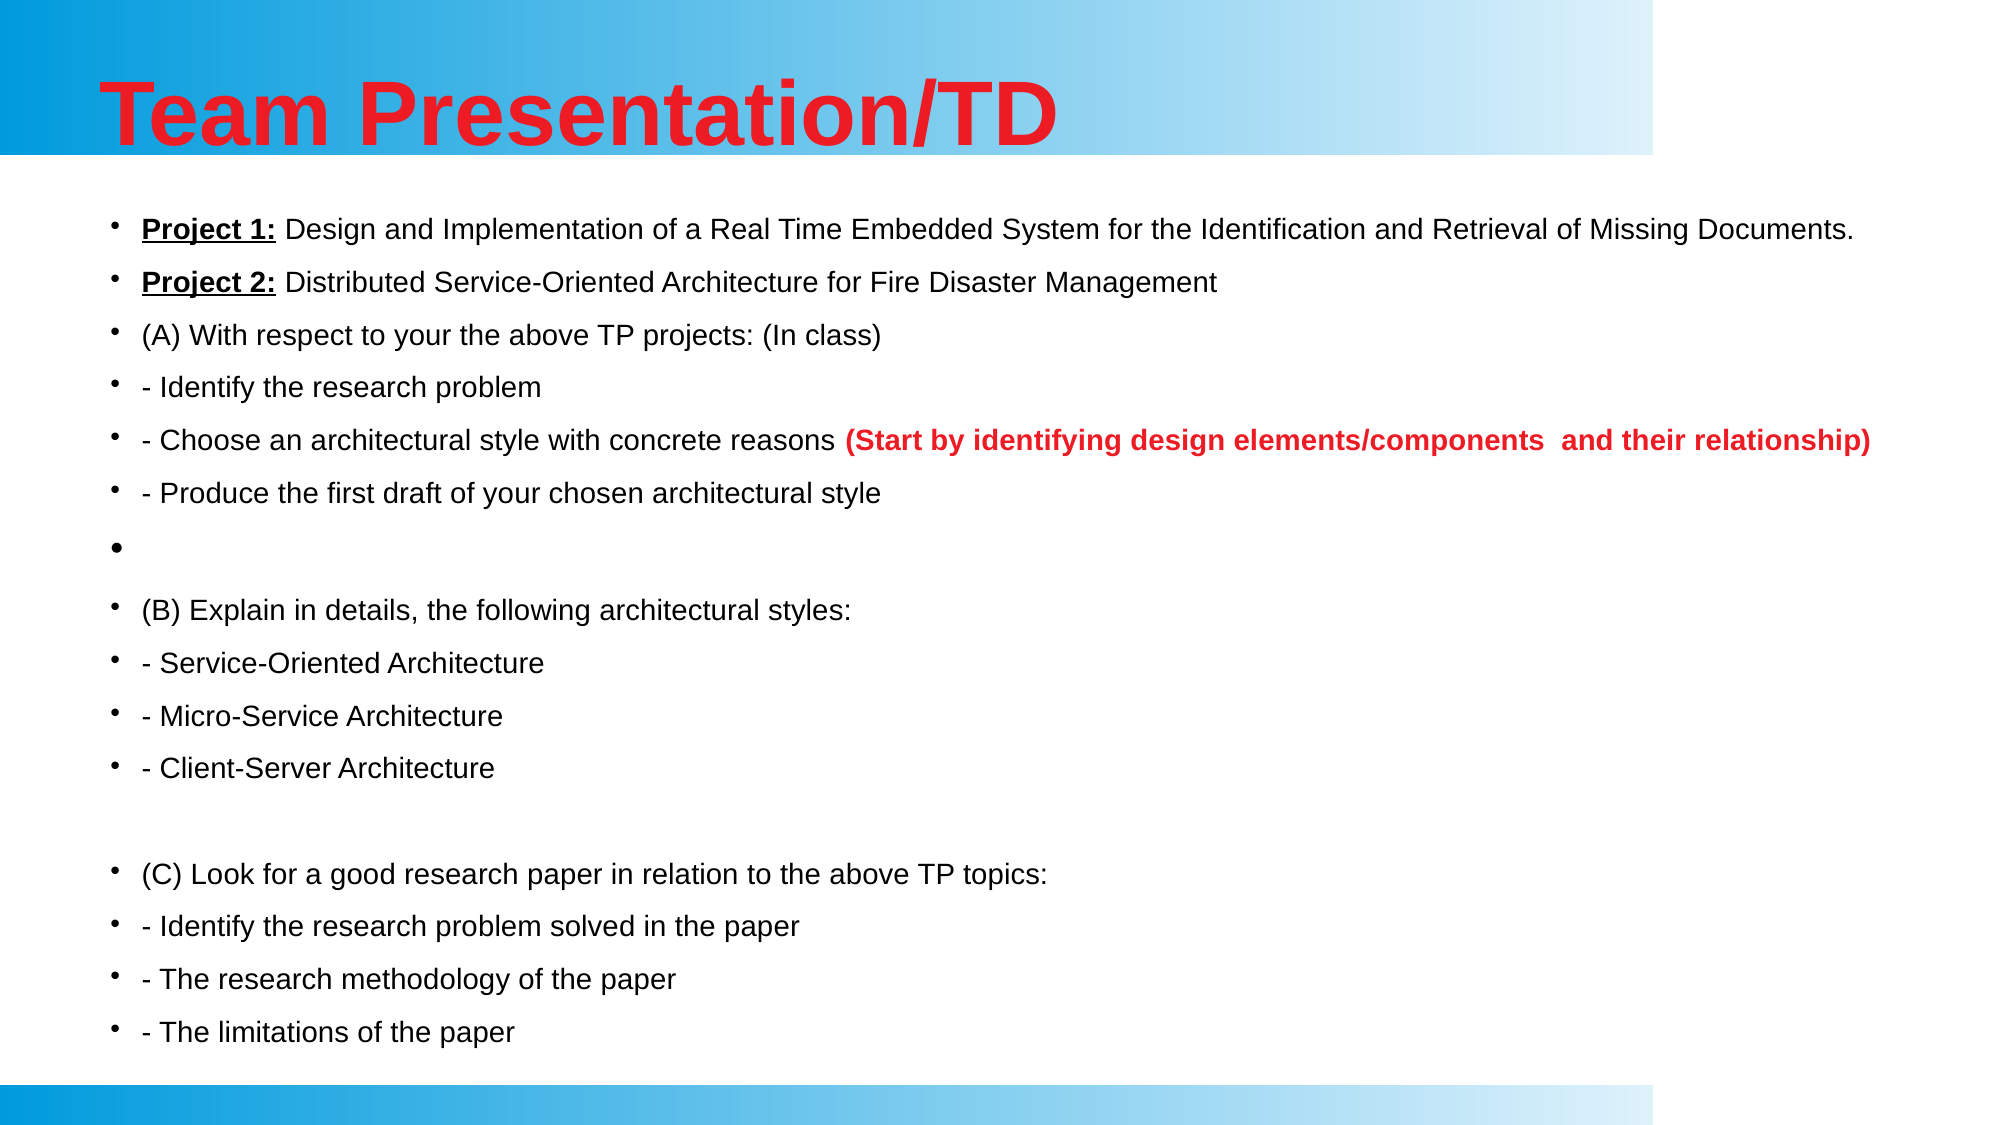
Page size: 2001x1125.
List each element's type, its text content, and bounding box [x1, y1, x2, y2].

title Team Presentation/TD [99, 15, 1900, 204]
list Project 1: Design and Implementation of a Real Time Embedded System for the Identification and Retrieval of Missing Documents. Project 2: Distributed Service-Oriented Architecture for Fire Disaster Management (A) With respect to your the above TP projects: (In class) - Identify the research problem - Choose an architectural style with concrete reasons (Start by identifying design elements/components and their relationship) - Produce the first draft of your chosen architectural style (B) Explain in details, the following architectural styles: - Service-Oriented Architecture - Micro-Service Architecture - Client-Server Architecture (C) Look for a good research paper in relation to the above TP topics: - Identify the research problem solved in the paper - The research methodology of the paper - The limitations of the paper [99, 210, 1900, 1065]
